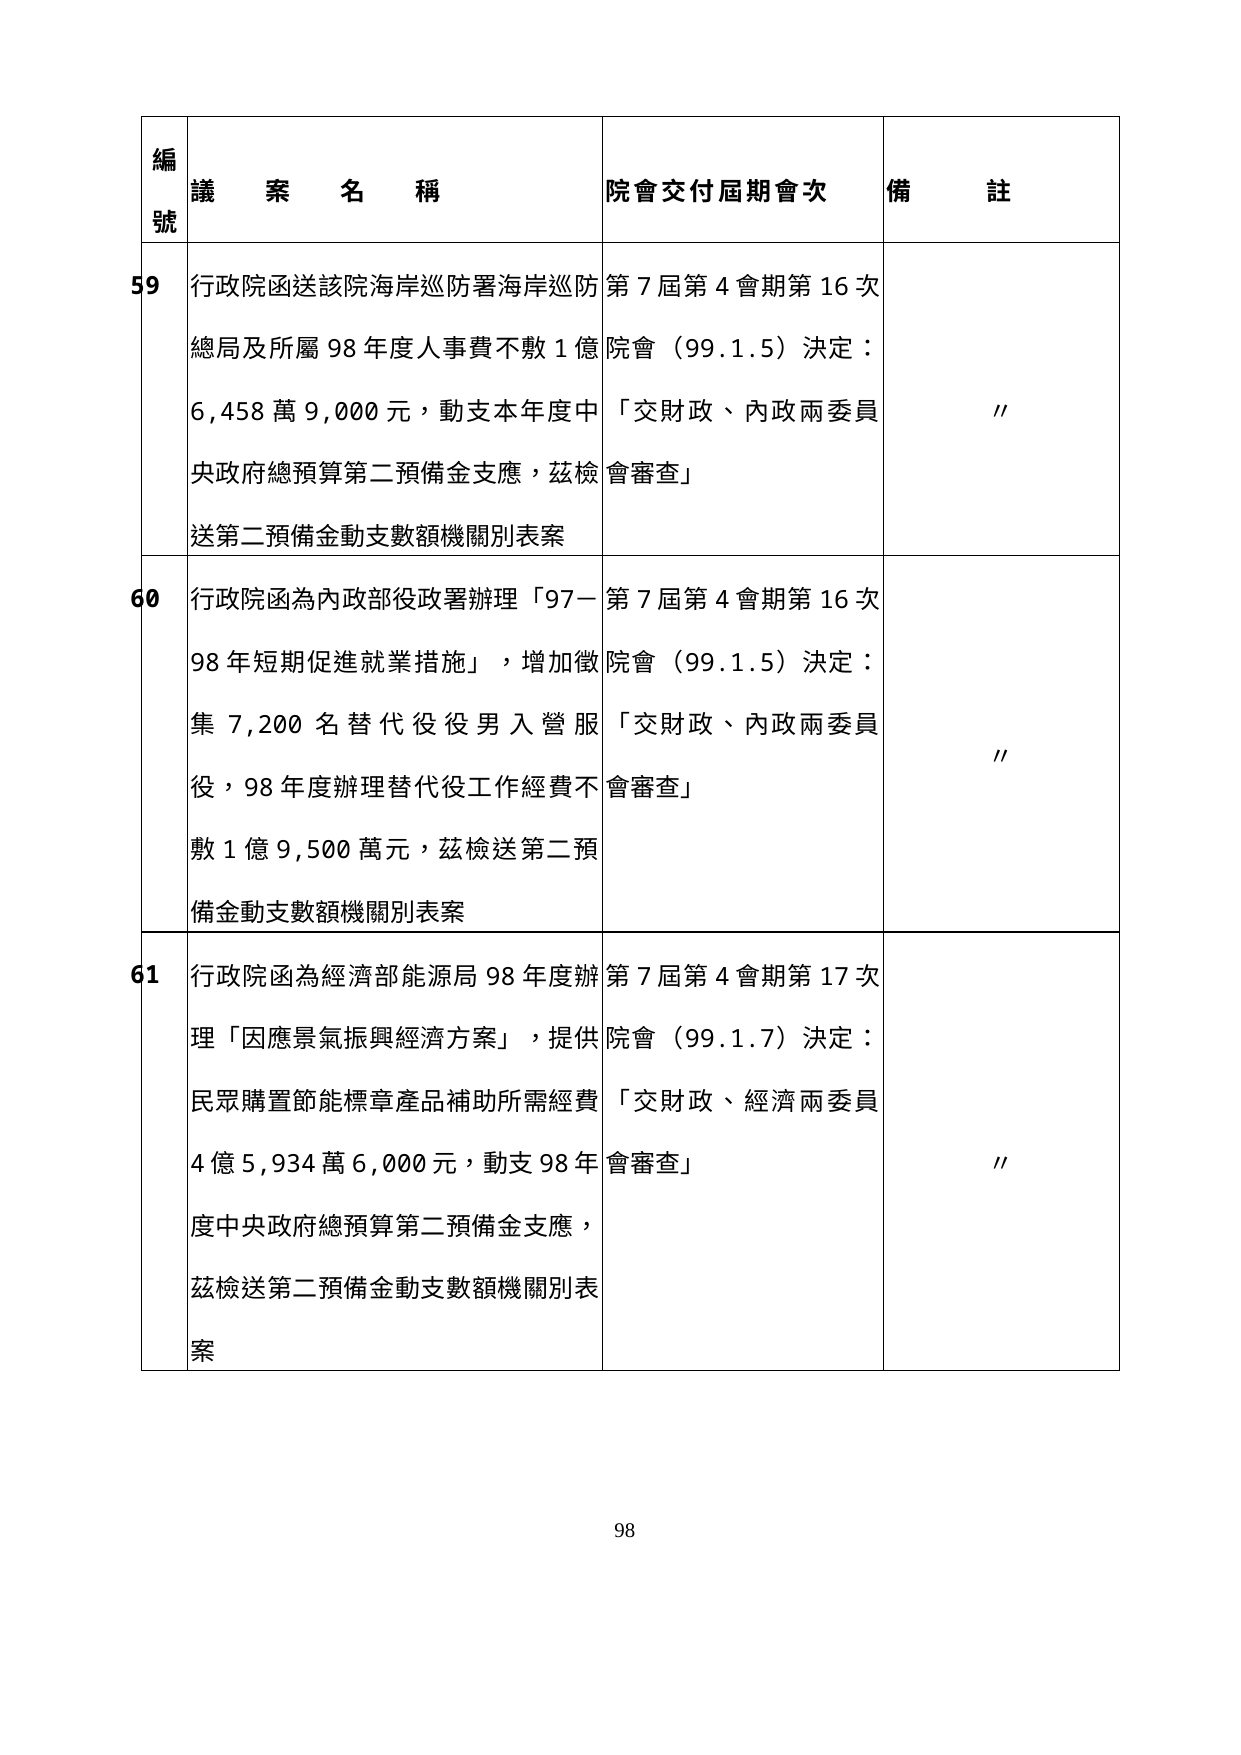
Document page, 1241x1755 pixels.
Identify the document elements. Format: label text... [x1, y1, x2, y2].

table_cell [142, 933, 187, 1370]
table_cell 行政院函送該院海岸巡防署海岸巡防總局及所屬98年度人事費不敷1億6,458萬9,000元，動支本年度中央政府總預算第二預備金支應，茲檢送第二預備金動支數額機關別表案 [188, 243, 602, 555]
table_cell 行政院函為內政部役政署辦理「97－98年短期促進就業措施」，增加徵集7,200名替代役役男入營服役，98年度辦理替代役工作經費不敷1億9,500萬元，茲檢送第二預備金動支數額機關別表案 [188, 556, 602, 931]
table_header 議 案 名 稱 [188, 117, 602, 242]
table_cell 〃 [884, 933, 1119, 1370]
table_cell 行政院函為經濟部能源局98年度辦理「因應景氣振興經濟方案」，提供民眾購置節能標章產品補助所需經費4億5,934萬6,000元，動支98年度中央政府總預算第二預備金支應，茲檢送第二預備金動支數額機關別表案 [188, 933, 602, 1370]
table_cell [142, 243, 187, 555]
table_header 備 註 [884, 117, 1119, 242]
table_cell [142, 556, 187, 931]
table_cell 〃 [884, 243, 1119, 555]
table_cell 〃 [884, 556, 1119, 931]
table_header 院會交付屆期會次 [603, 117, 883, 242]
table_header 編號 [142, 117, 187, 242]
table_cell 第7屆第4會期第16次院會（99.1.5）決定：「交財政、內政兩委員會審查」 [603, 556, 883, 931]
table_cell 第7屆第4會期第17次院會（99.1.7）決定：「交財政、經濟兩委員會審查」 [603, 933, 883, 1370]
table_cell 第7屆第4會期第16次院會（99.1.5）決定：「交財政、內政兩委員會審查」 [603, 243, 883, 555]
